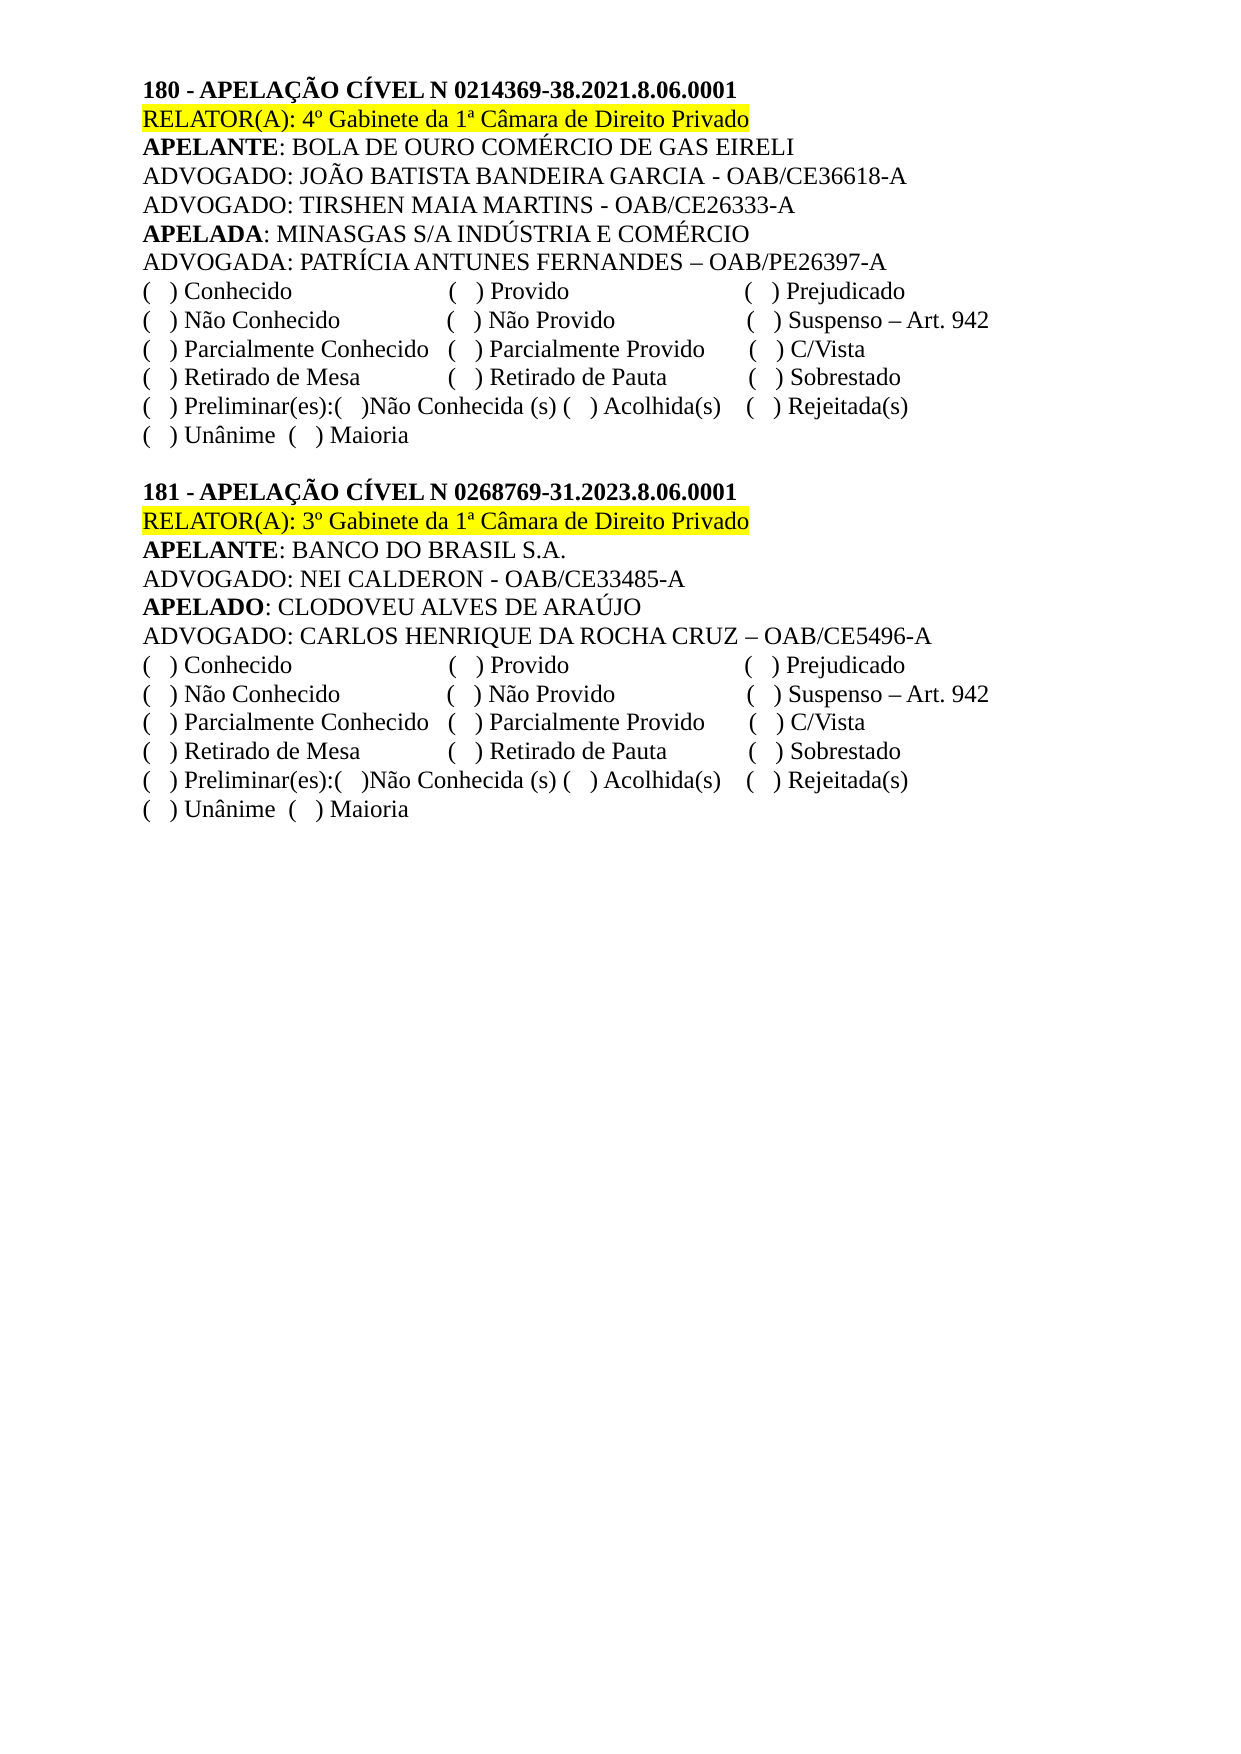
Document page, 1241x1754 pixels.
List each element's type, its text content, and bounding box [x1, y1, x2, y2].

text ( ) Não Conhecido ( ) Não Provido ( ) Suspenso – Art. 942 [142, 305, 1158, 334]
text ( ) Unânime ( ) Maioria [142, 794, 1141, 822]
text ( ) Unânime ( ) Maioria [142, 420, 1141, 449]
text ( ) Conhecido ( ) Provido ( ) Prejudicado [142, 650, 1141, 679]
text ( ) Não Conhecido ( ) Não Provido ( ) Suspenso – Art. 942 [142, 679, 1158, 707]
text 181 - APELAÇÃO CÍVEL N 0268769-31.2023.8.06.0001 RELATOR(A): 3º Gabinete da 1ª Câmara de Direito Privado APELANTE: BANCO DO BRASIL S.A. ADVOGADO: NEI CALDERON - OAB/CE33485-A APELADO: CLODOVEU ALVES DE ARAÚJO ADVOGADO: CARLOS HENRIQUE DA ROCHA CRUZ – OAB/CE5496-A [142, 477, 1141, 650]
text ( ) Conhecido ( ) Provido ( ) Prejudicado [142, 276, 1141, 305]
text ( ) Retirado de Mesa ( ) Retirado de Pauta ( ) Sobrestado [142, 736, 1158, 765]
text ( ) Retirado de Mesa ( ) Retirado de Pauta ( ) Sobrestado [142, 362, 1158, 391]
text ( ) Parcialmente Conhecido ( ) Parcialmente Provido ( ) C/Vista [142, 707, 1158, 736]
text ( ) Preliminar(es):( )Não Conhecida (s) ( ) Acolhida(s) ( ) Rejeitada(s) [142, 765, 1158, 794]
text 180 - APELAÇÃO CÍVEL N 0214369-38.2021.8.06.0001 RELATOR(A): 4º Gabinete da 1ª Câmara de Direito Privado APELANTE: BOLA DE OURO COMÉRCIO DE GAS EIRELI ADVOGADO: JOÃO BATISTA BANDEIRA GARCIA - OAB/CE36618-A ADVOGADO: TIRSHEN MAIA MARTINS - OAB/CE26333-A APELADA: MINASGAS S/A INDÚSTRIA E COMÉRCIO ADVOGADA: PATRÍCIA ANTUNES FERNANDES – OAB/PE26397-A [142, 75, 1141, 276]
text ( ) Parcialmente Conhecido ( ) Parcialmente Provido ( ) C/Vista [142, 334, 1158, 362]
text ( ) Preliminar(es):( )Não Conhecida (s) ( ) Acolhida(s) ( ) Rejeitada(s) [142, 391, 1158, 420]
